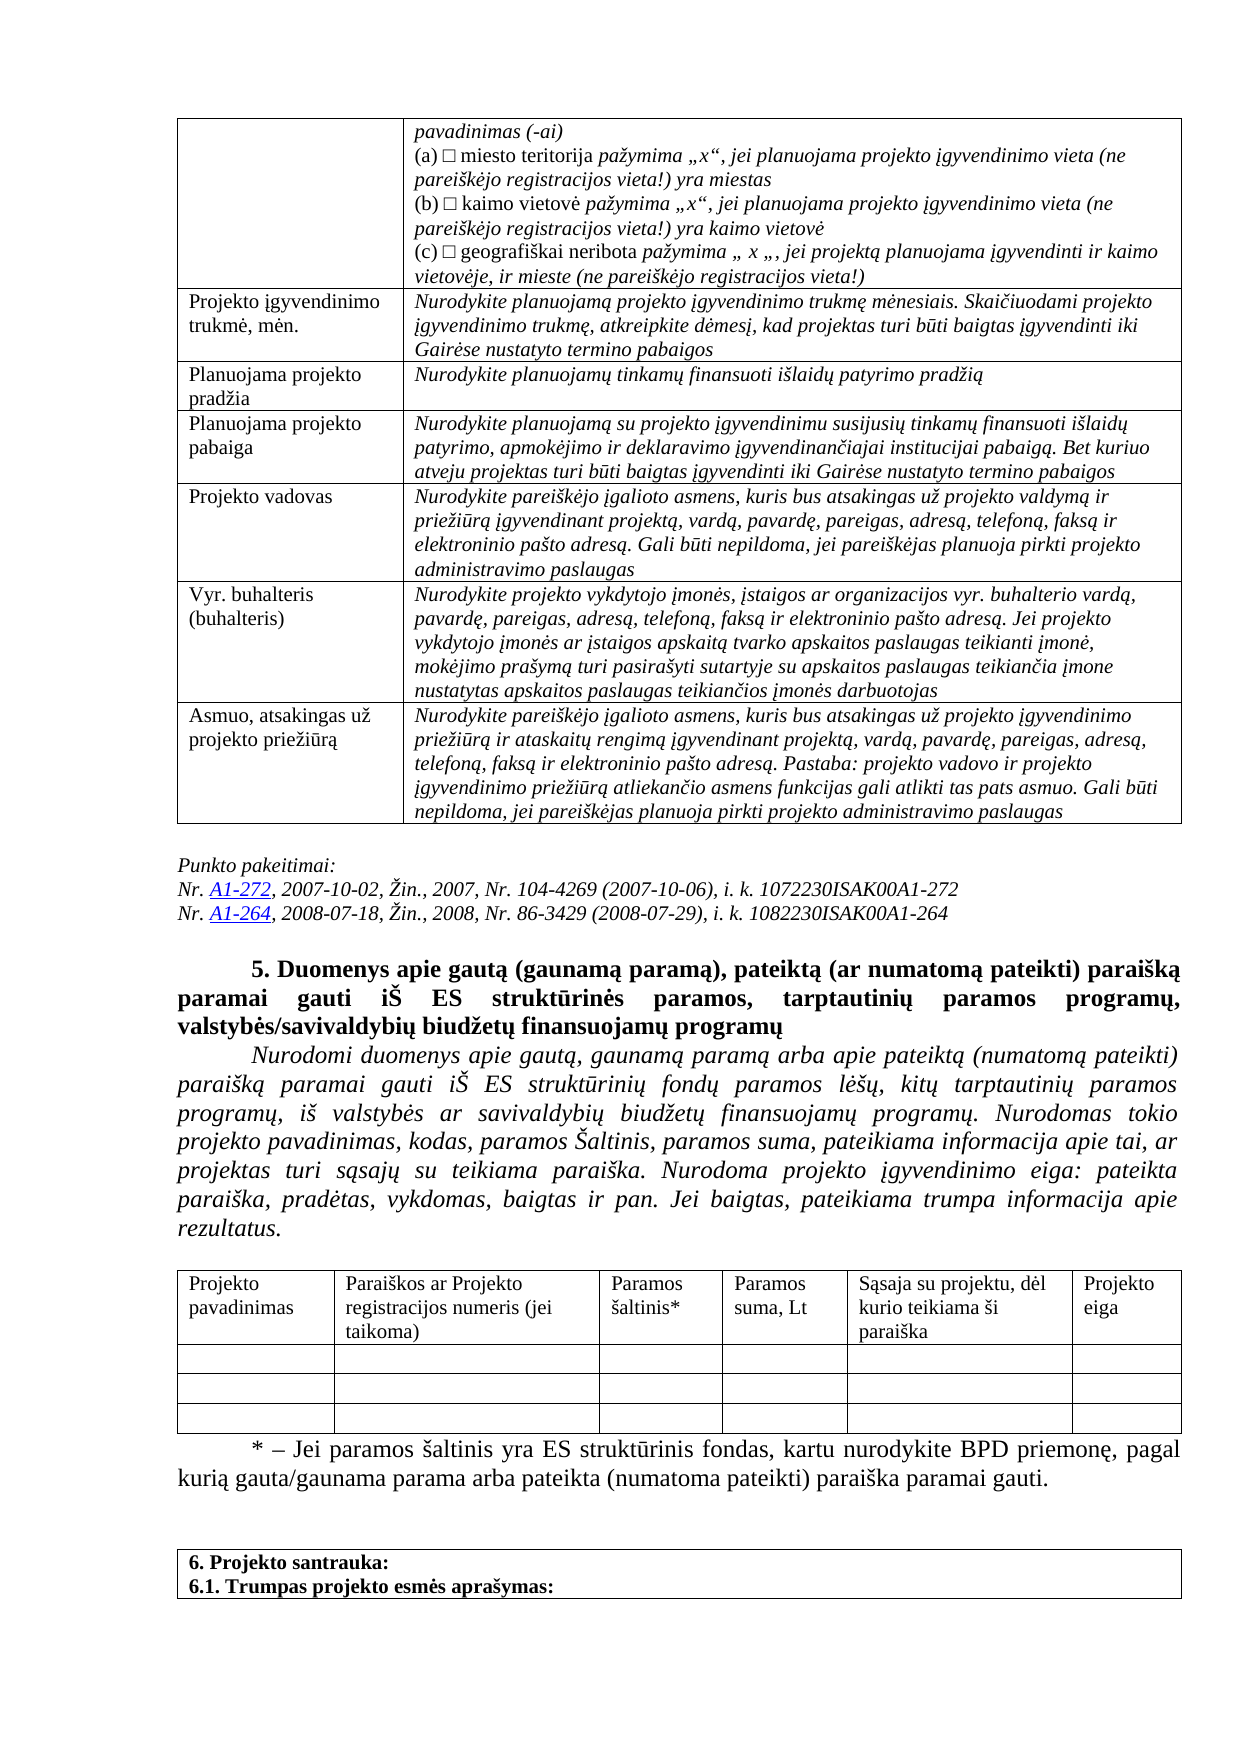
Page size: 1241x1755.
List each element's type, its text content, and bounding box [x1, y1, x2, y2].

table_cell [600, 1345, 722, 1373]
table_cell Asmuo, atsakingas už projekto priežiūrą [178, 703, 403, 823]
table_cell Nurodykite pareiškėjo įgalioto asmens, kuris bus atsakingas už projekto įgyvendinimo priežiūrą ir ataskaitų rengimą įgyvendinant projektą, vardą, pavardę, pareigas, adresą, telefoną, faksą ir elektroninio pašto adresą. Pastaba: projekto vadovo ir projekto įgyvendinimo priežiūrą atliekančio asmens funkcijas gali atlikti tas pats asmuo. Gali būti nepildoma, jei pareiškėjas planuoja pirkti projekto administravimo paslaugas [404, 703, 1181, 823]
table_cell [723, 1374, 847, 1403]
text Nurodomi duomenys apie gautą, gaunamą paramą arba apie pateiktą (numatomą pateikti) paraišką paramai gauti iŠ ES struktūrinių fondų paramos lėšų, kitų tarptautinių paramos programų, iš valstybės ar savivaldybių biudžetų finansuojamų programų. Nurodomas tokio projekto pavadinimas, kodas, paramos Šaltinis, paramos suma, pateikiama informacija apie tai, ar projektas turi sąsajų su teikiama paraiška. Nurodoma projekto įgyvendinimo eiga: pateikta paraiška, pradėtas, vykdomas, baigtas ir pan. Jei baigtas, pateikiama trumpa informacija apie rezultatus. [177, 1040, 1181, 1241]
table_cell Nurodykite projekto vykdytojo įmonės, įstaigos ar organizacijos vyr. buhalterio vardą, pavardę, pareigas, adresą, telefoną, faksą ir elektroninio pašto adresą. Jei projekto vykdytojo įmonės ar įstaigos apskaitą tvarko apskaitos paslaugas teikianti įmonė, mokėjimo prašymą turi pasirašyti sutartyje su apskaitos paslaugas teikiančia įmone nustatytas apskaitos paslaugas teikiančios įmonės darbuotojas [404, 582, 1181, 702]
table_cell [848, 1374, 1072, 1403]
table_cell pavadinimas (-ai) (a) □ miesto teritorija pažymima „x“, jei planuojama projekto įgyvendinimo vieta (ne pareiškėjo registracijos vieta!) yra miestas (b) □ kaimo vietovė pažymima „x“, jei planuojama projekto įgyvendinimo vieta (ne pareiškėjo registracijos vieta!) yra kaimo vietovė (c) □ geografiškai neribota pažymima „ x „, jei projektą planuojama įgyvendinti ir kaimo vietovėje, ir mieste (ne pareiškėjo registracijos vieta!) [404, 119, 1181, 288]
table_cell [848, 1345, 1072, 1373]
table_cell [178, 1374, 334, 1403]
table_cell [848, 1404, 1072, 1433]
table_cell [335, 1345, 599, 1373]
table_header Projekto pavadinimas [178, 1271, 334, 1343]
table_cell Projekto įgyvendinimo trukmė, mėn. [178, 289, 403, 361]
table_header Paraiškos ar Projekto registracijos numeris (jei taikoma) [335, 1271, 599, 1343]
table_cell [1073, 1345, 1181, 1373]
text 5. Duomenys apie gautą (gaunamą paramą), pateiktą (ar numatomą pateikti) paraišką paramai gauti iŠ ES struktūrinės paramos, tarptautinių paramos programų, valstybės/savivaldybių biudžetų finansuojamų programų [177, 954, 1181, 1040]
table_header Sąsaja su projektu, dėl kurio teikiama ši paraiška [848, 1271, 1072, 1343]
table_cell [178, 1345, 334, 1373]
text Punkto pakeitimai: [177, 853, 1181, 877]
table_header Paramos šaltinis* [600, 1271, 722, 1343]
table_cell Nurodykite planuojamą su projekto įgyvendinimu susijusių tinkamų finansuoti išlaidų patyrimo, apmokėjimo ir deklaravimo įgyvendinančiajai institucijai pabaigą. Bet kuriuo atveju projektas turi būti baigtas įgyvendinti iki Gairėse nustatyto termino pabaigos [404, 411, 1181, 483]
table_cell [723, 1404, 847, 1433]
table_cell [1073, 1374, 1181, 1403]
table_cell [178, 119, 403, 288]
table_cell [600, 1404, 722, 1433]
table_cell Nurodykite planuojamų tinkamų finansuoti išlaidų patyrimo pradžią [404, 362, 1181, 410]
table_cell [723, 1345, 847, 1373]
table_cell [335, 1404, 599, 1433]
table_cell Nurodykite planuojamą projekto įgyvendinimo trukmę mėnesiais. Skaičiuodami projekto įgyvendinimo trukmę, atkreipkite dėmesį, kad projektas turi būti baigtas įgyvendinti iki Gairėse nustatyto termino pabaigos [404, 289, 1181, 361]
table_cell [1073, 1404, 1181, 1433]
text Nr. A1-272, 2007-10-02, Žin., 2007, Nr. 104-4269 (2007-10-06), i. k. 1072230ISAK00A1-272 [177, 877, 1181, 901]
table_cell Projekto vadovas [178, 484, 403, 581]
table_cell Vyr. buhalteris (buhalteris) [178, 582, 403, 702]
table_cell [600, 1374, 722, 1403]
table_cell Planuojama projekto pradžia [178, 362, 403, 410]
table_cell Planuojama projekto pabaiga [178, 411, 403, 483]
text * – Jei paramos šaltinis yra ES struktūrinis fondas, kartu nurodykite BPD priemonę, pagal kurią gauta/gaunama parama arba pateikta (numatoma pateikti) paraiška paramai gauti. [177, 1434, 1181, 1491]
table_cell [178, 1404, 334, 1433]
table_header 6. Projekto santrauka: 6.1. Trumpas projekto esmės aprašymas: [178, 1550, 1181, 1598]
text Nr. A1-264, 2008-07-18, Žin., 2008, Nr. 86-3429 (2008-07-29), i. k. 1082230ISAK00A1-264 [177, 901, 1181, 925]
table_header Paramos suma, Lt [723, 1271, 847, 1343]
table_cell Nurodykite pareiškėjo įgalioto asmens, kuris bus atsakingas už projekto valdymą ir priežiūrą įgyvendinant projektą, vardą, pavardę, pareigas, adresą, telefoną, faksą ir elektroninio pašto adresą. Gali būti nepildoma, jei pareiškėjas planuoja pirkti projekto administravimo paslaugas [404, 484, 1181, 581]
table_header Projekto eiga [1073, 1271, 1181, 1343]
table_cell [335, 1374, 599, 1403]
